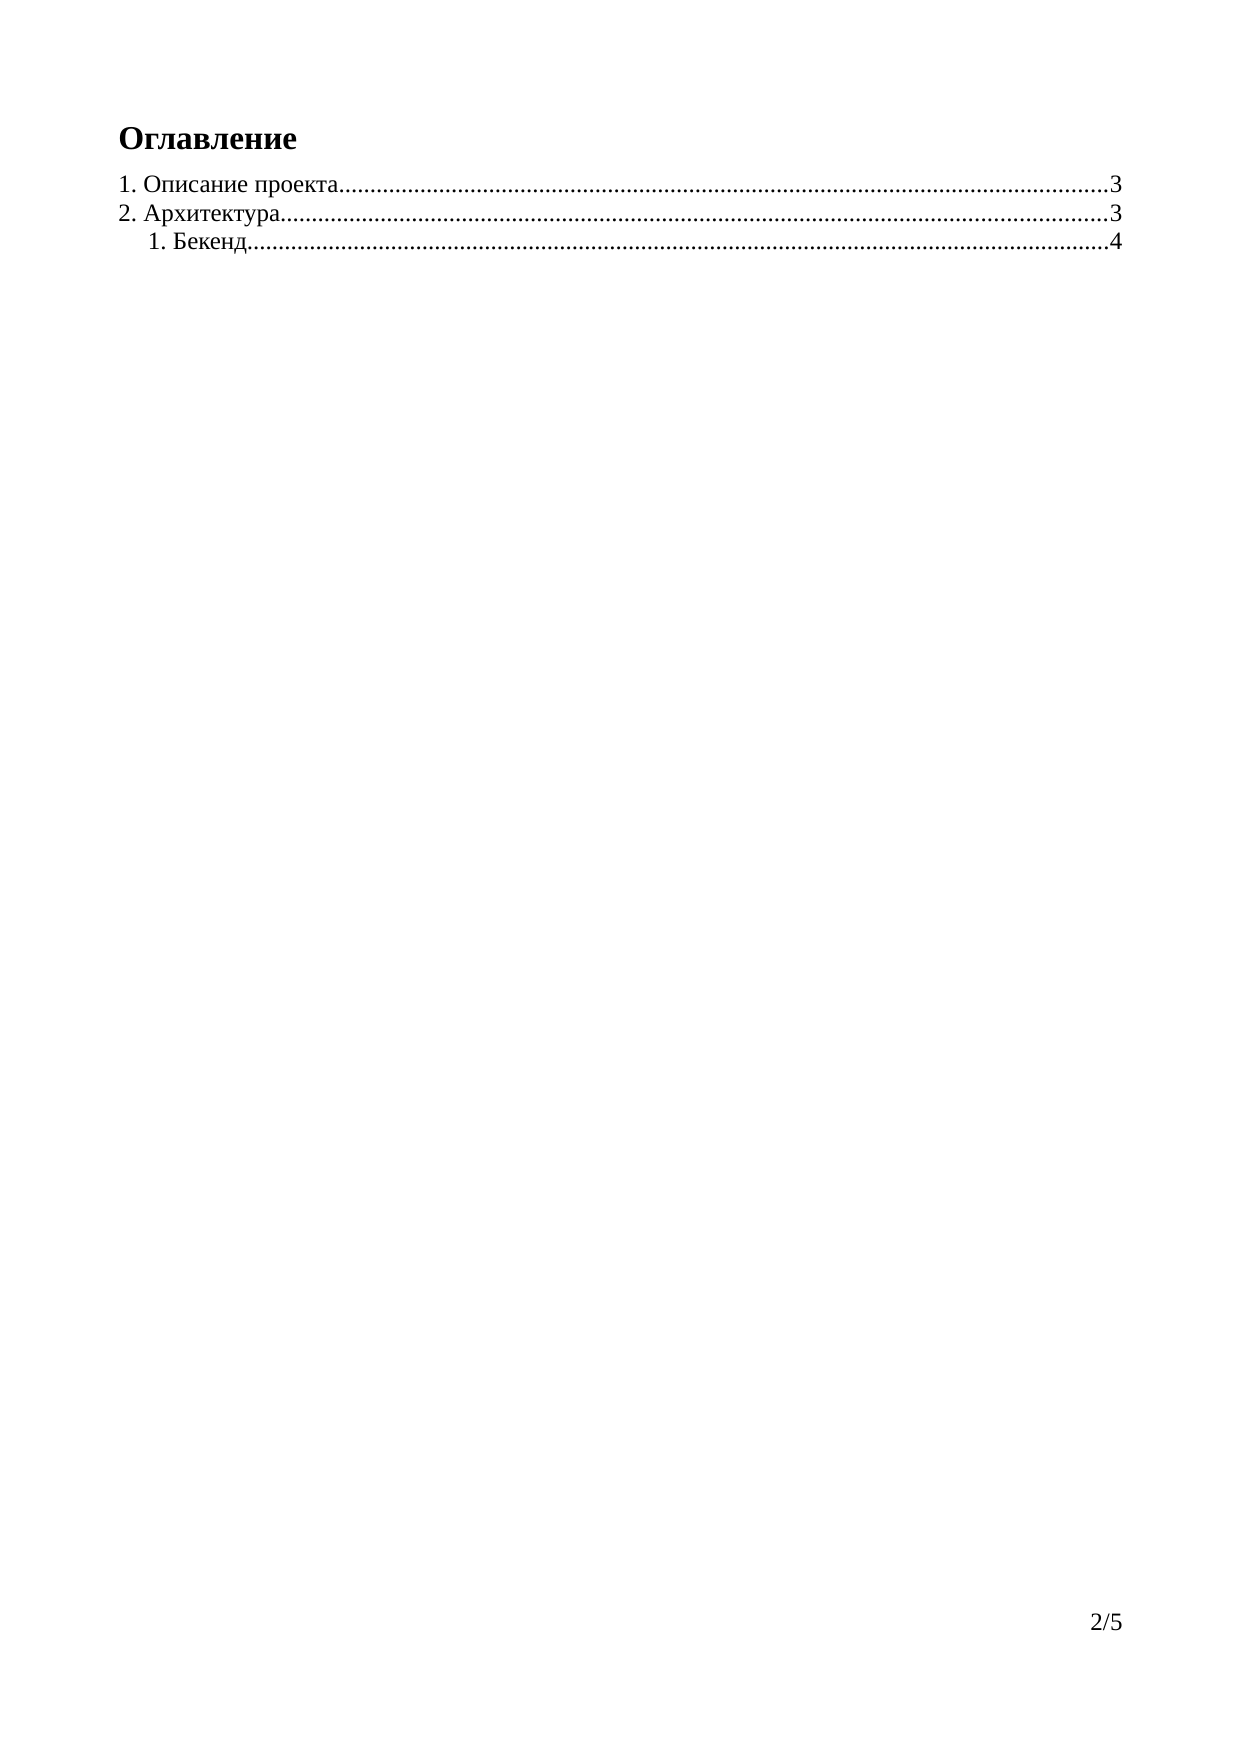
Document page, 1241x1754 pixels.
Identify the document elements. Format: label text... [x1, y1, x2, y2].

text 1. Бекенд 4 [148, 226, 1122, 255]
subtitle Оглавление [118, 118, 1122, 156]
text 2. Архитектура 3 [118, 198, 1122, 226]
text 1. Описание проекта 3 [118, 169, 1122, 198]
